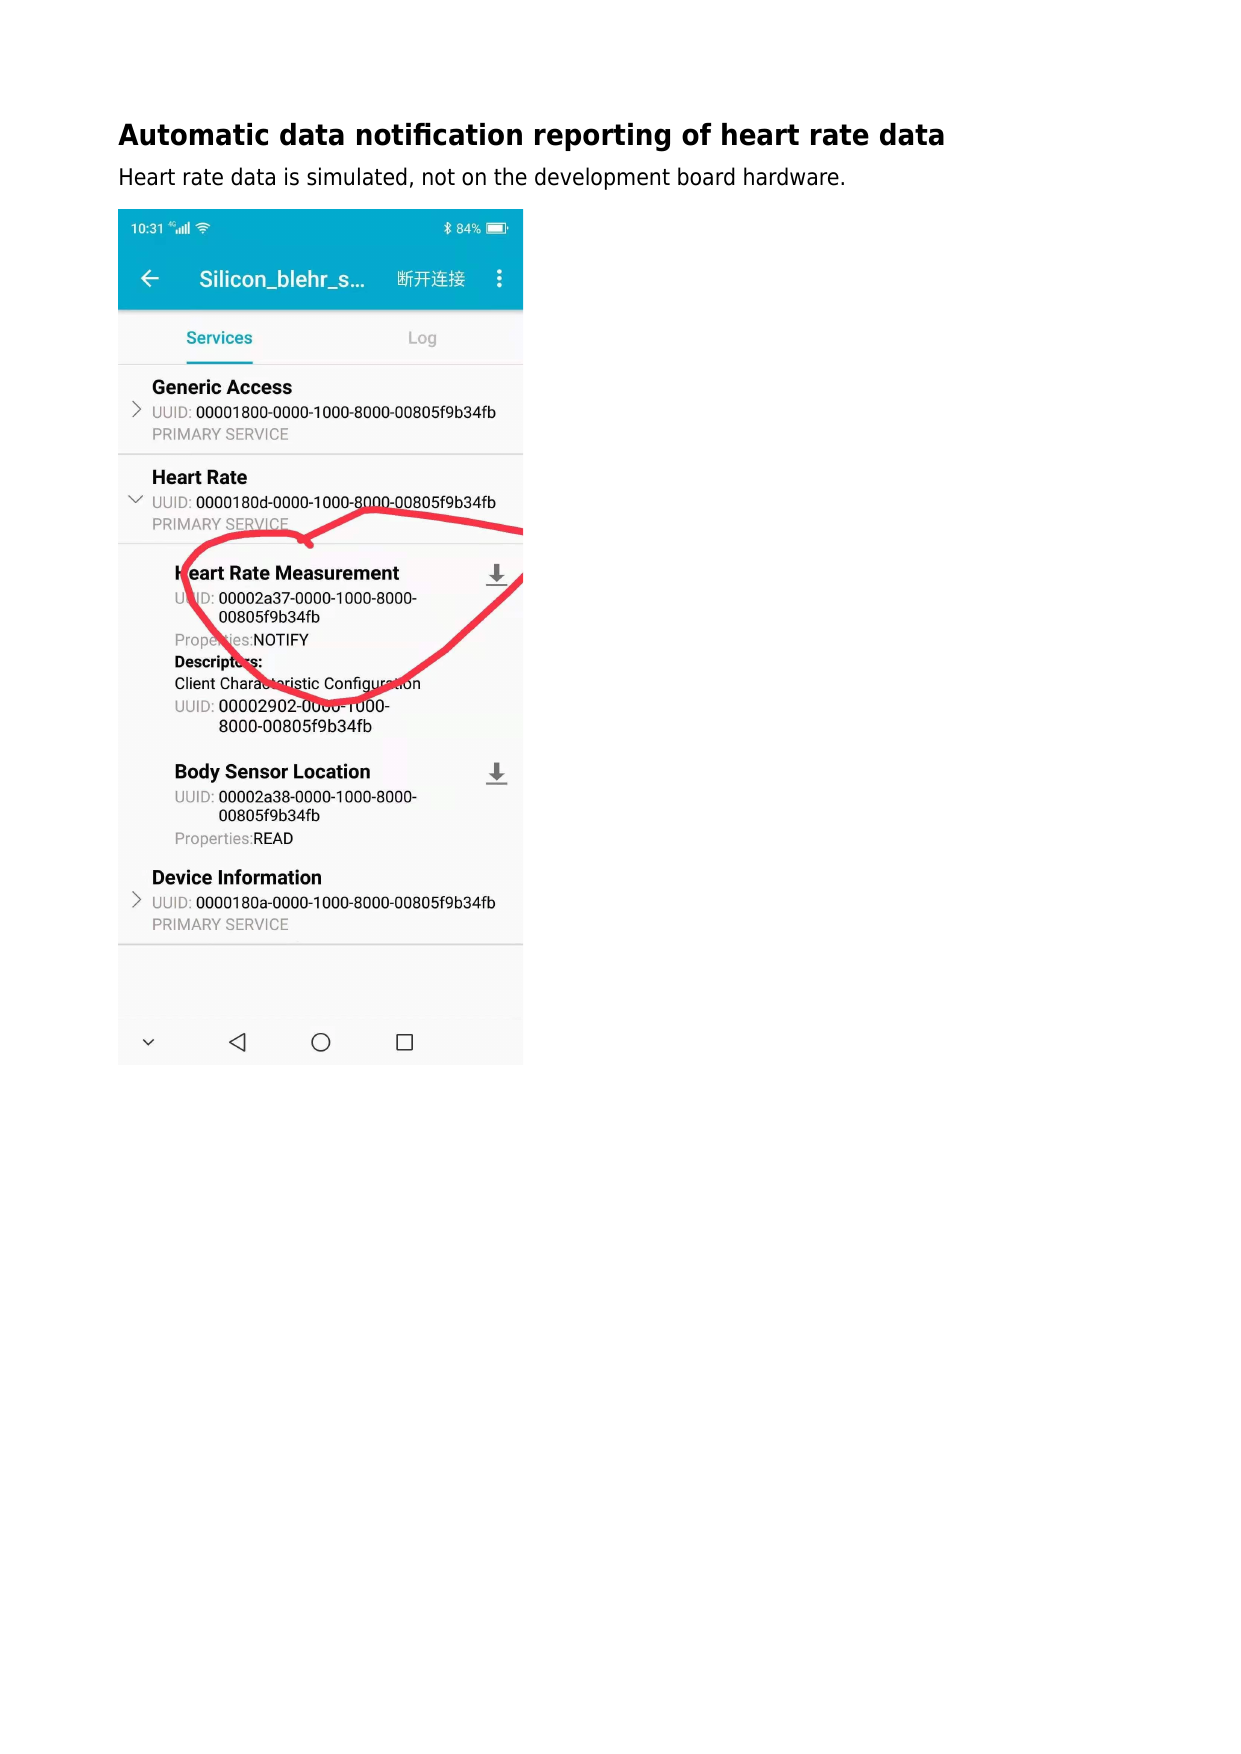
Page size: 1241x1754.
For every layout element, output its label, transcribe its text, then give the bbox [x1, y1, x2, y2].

picture [456, 209, 524, 269]
picture [118, 209, 524, 1065]
subtitle Automatic data notification reporting of heart rate data [118, 118, 1122, 152]
picture [497, 270, 502, 287]
text Heart rate data is simulated, not on the development board hardware. [118, 164, 1122, 191]
